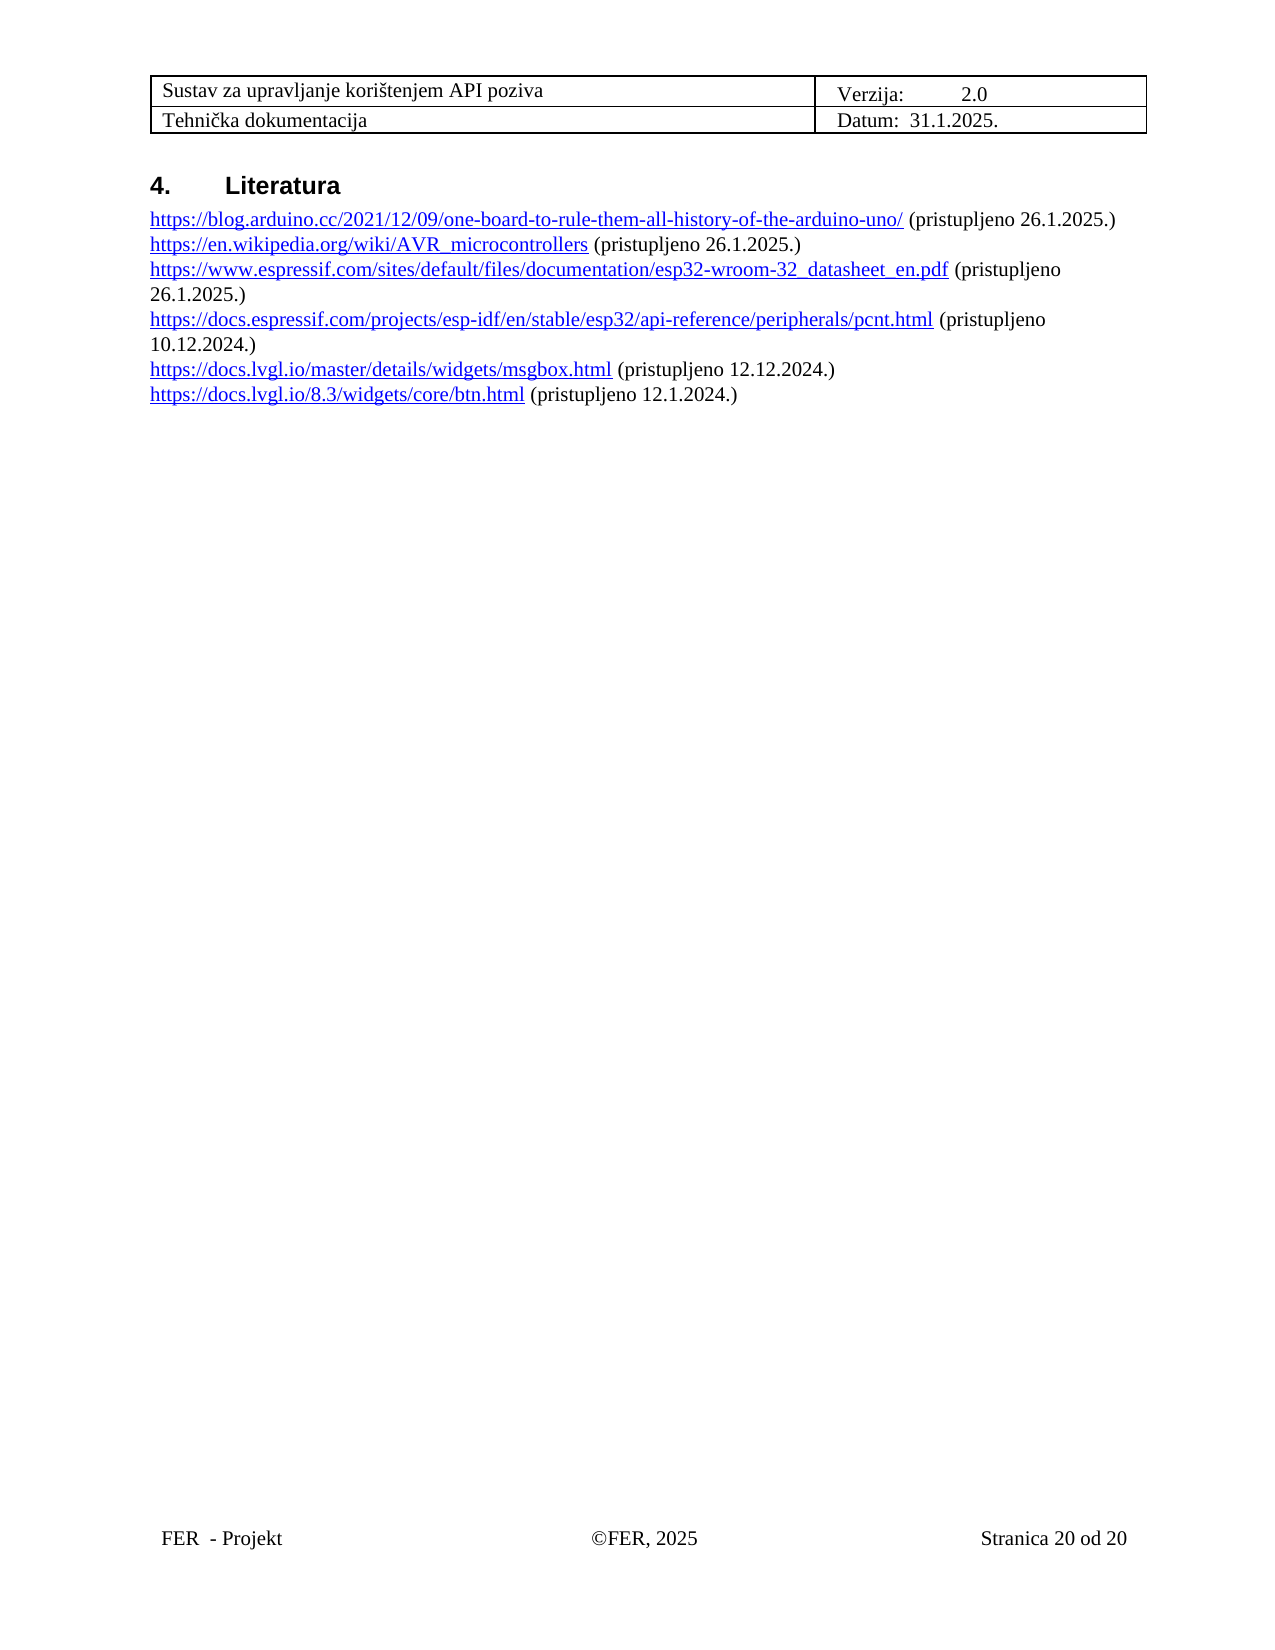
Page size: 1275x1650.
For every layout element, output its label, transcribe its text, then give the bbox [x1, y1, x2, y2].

text https://docs.lvgl.io/8.3/widgets/core/btn.html (pristupljeno 12.1.2024.) [150, 381, 1125, 406]
subtitle Literatura [150, 171, 1125, 200]
text https://www.espressif.com/sites/default/files/documentation/esp32-wroom-32_datasheet_en.pdf (pristupljeno 26.1.2025.) [150, 256, 1125, 306]
text https://docs.espressif.com/projects/esp-idf/en/stable/esp32/api-reference/peripherals/pcnt.html (pristupljeno 10.12.2024.) [150, 306, 1125, 356]
text https://blog.arduino.cc/2021/12/09/one-board-to-rule-them-all-history-of-the-arduino-uno/ (pristupljeno 26.1.2025.) [150, 206, 1125, 231]
text https://en.wikipedia.org/wiki/AVR_microcontrollers (pristupljeno 26.1.2025.) [150, 231, 1125, 256]
text https://docs.lvgl.io/master/details/widgets/msgbox.html (pristupljeno 12.12.2024.) [150, 356, 1125, 381]
